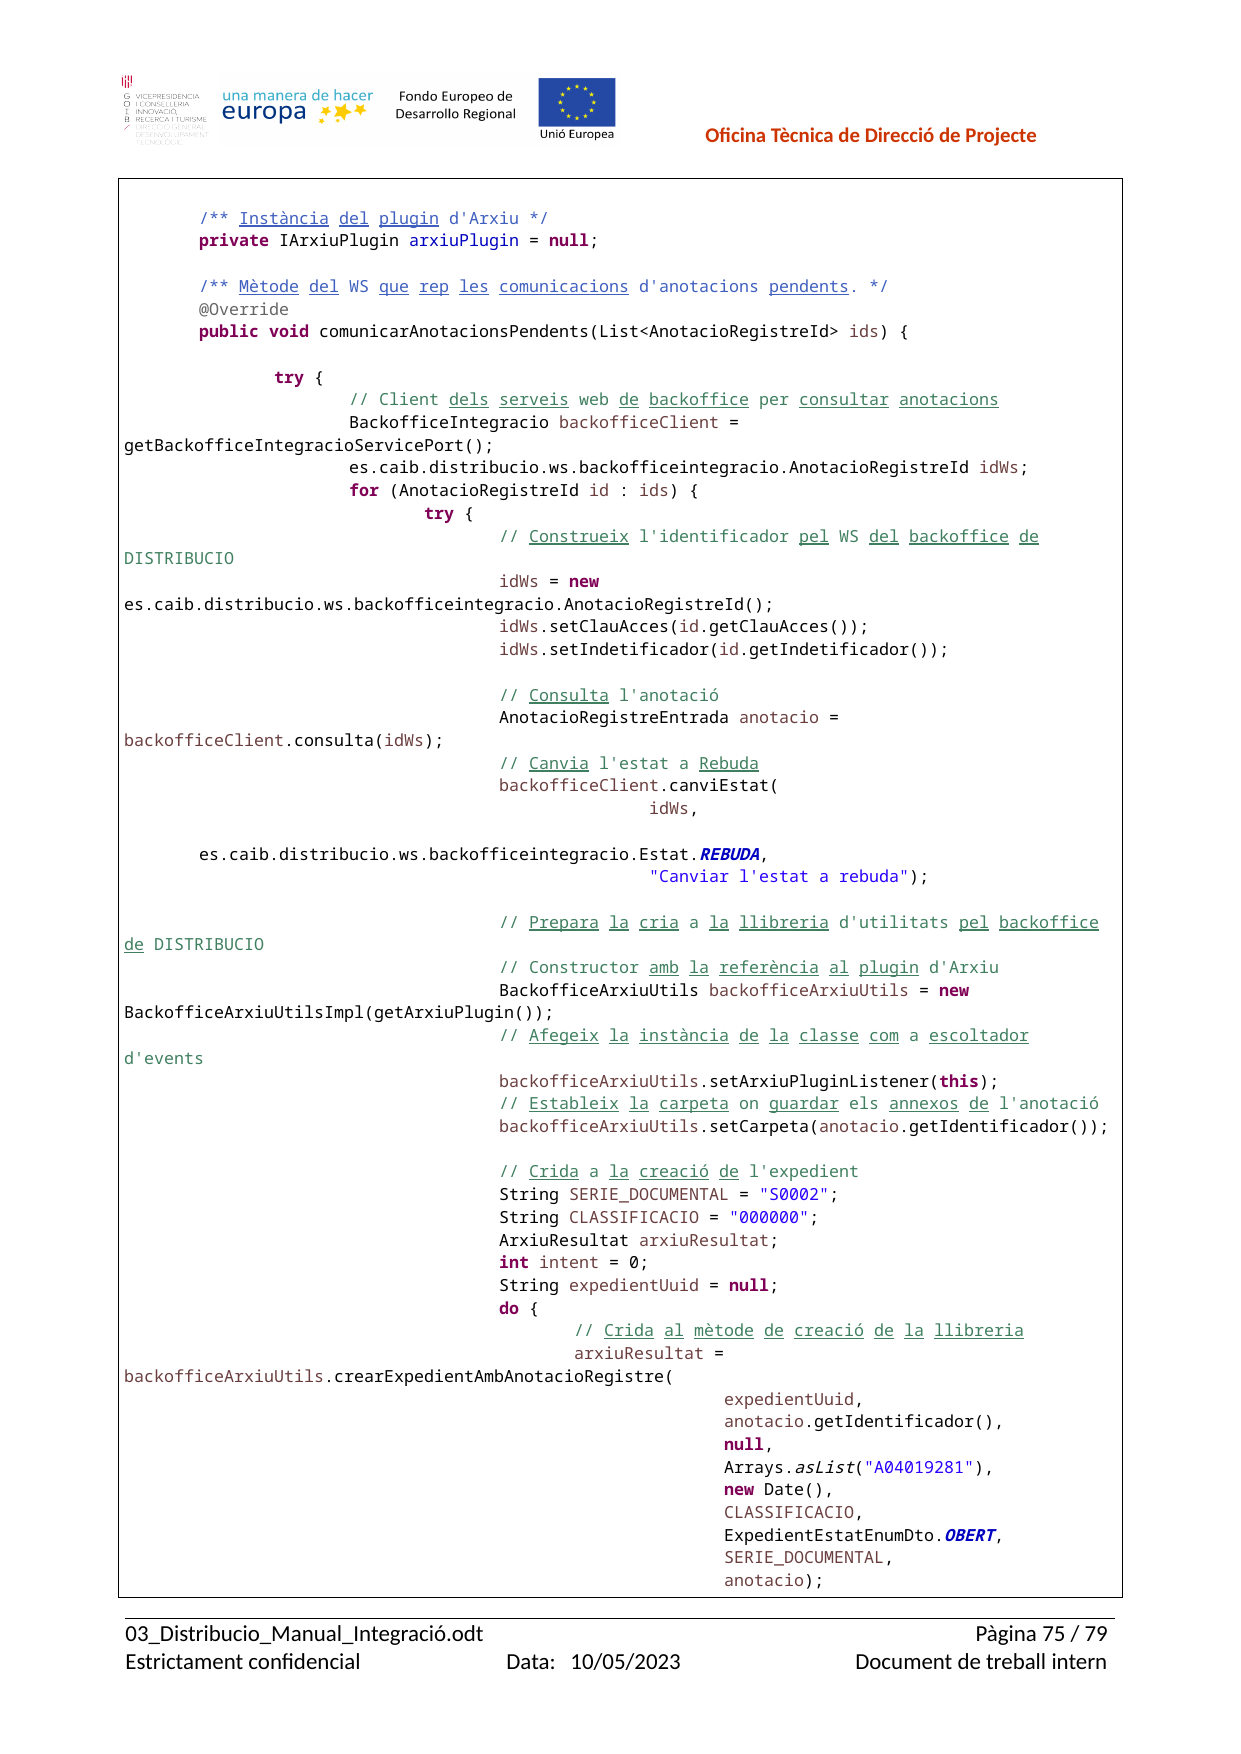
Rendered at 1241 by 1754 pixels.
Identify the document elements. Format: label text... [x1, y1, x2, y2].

picture [118, 73, 213, 147]
picture [219, 73, 621, 147]
table_header /** Instància del plugin d'Arxiu */ private IArxiuPlugin arxiuPlugin = null; /** Mètode del WS que rep les comunicacions d'anotacions pendents. */ @Override public void comunicarAnotacionsPendents(List<AnotacioRegistreId> ids) { try { // Client dels serveis web de backoffice per consultar anotacions BackofficeIntegracio backofficeClient = getBackofficeIntegracioServicePort(); es.caib.distribucio.ws.backofficeintegracio.AnotacioRegistreId idWs; for (AnotacioRegistreId id : ids) { try { // Construeix l'identificador pel WS del backoffice de DISTRIBUCIO idWs = new es.caib.distribucio.ws.backofficeintegracio.AnotacioRegistreId(); idWs.setClauAcces(id.getClauAcces()); idWs.setIndetificador(id.getIndetificador()); // Consulta l'anotació AnotacioRegistreEntrada anotacio = backofficeClient.consulta(idWs); // Canvia l'estat a Rebuda backofficeClient.canviEstat( idWs, es.caib.distribucio.ws.backofficeintegracio.Estat.REBUDA, "Canviar l'estat a rebuda"); // Prepara la cria a la llibreria d'utilitats pel backoffice de DISTRIBUCIO // Constructor amb la referència al plugin d'Arxiu BackofficeArxiuUtils backofficeArxiuUtils = new BackofficeArxiuUtilsImpl(getArxiuPlugin()); // Afegeix la instància de la classe com a escoltador d'events backofficeArxiuUtils.setArxiuPluginListener(this); // Estableix la carpeta on guardar els annexos de l'anotació backofficeArxiuUtils.setCarpeta(anotacio.getIdentificador()); // Crida a la creació de l'expedient String SERIE_DOCUMENTAL = "S0002"; String CLASSIFICACIO = "000000"; ArxiuResultat arxiuResultat; int intent = 0; String expedientUuid = null; do { // Crida al mètode de creació de la llibreria arxiuResultat = backofficeArxiuUtils.crearExpedientAmbAnotacioRegistre( expedientUuid, anotacio.getIdentificador(), null, Arrays.asList("A04019281"), new Date(), CLASSIFICACIO, ExpedientEstatEnumDto.OBERT, SERIE_DOCUMENTAL, anotacio); [119, 179, 1122, 1597]
